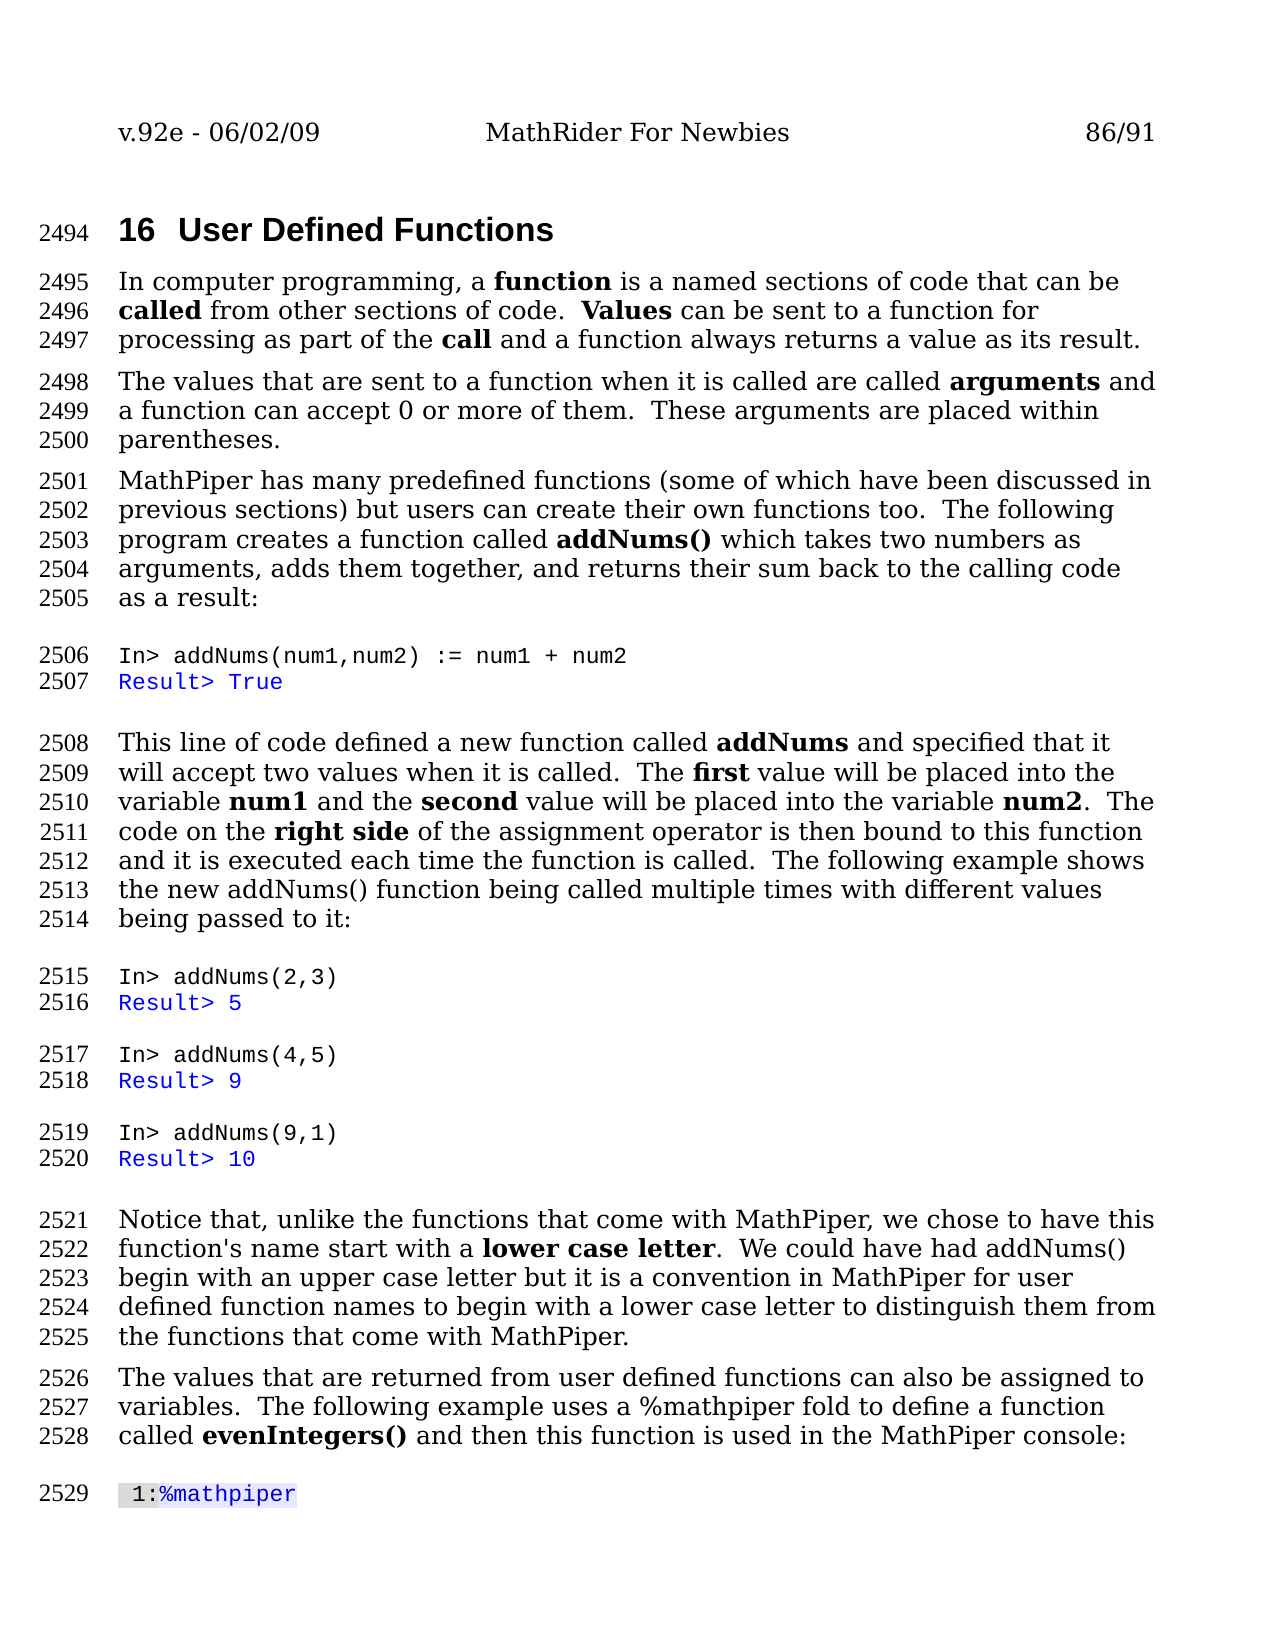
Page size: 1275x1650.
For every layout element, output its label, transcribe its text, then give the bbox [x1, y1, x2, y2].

text This line of code defined a new function called addNums and specified that it will accept two values when it is called. The first value will be placed into the variable num1 and the second value will be placed into the variable num2. The code on the right side of the assignment operator is then bound to this function and it is executed each time the function is called. The following example shows the new addNums() function being called multiple times with different values being passed to it: [118, 728, 1157, 933]
text In> addNums(2,3) [118, 965, 1157, 991]
text In computer programming, a function is a named sections of code that can be called from other sections of code. Values can be sent to a function for processing as part of the call and a function always returns a value as its result. [118, 266, 1157, 354]
text The values that are sent to a function when it is called are called arguments and a function can accept 0 or more of them. These arguments are placed within parentheses. [118, 367, 1157, 454]
text In> addNums(4,5) [118, 1043, 1157, 1069]
text 1:%mathpiper [118, 1483, 1157, 1508]
text Result> True [118, 670, 1157, 696]
text In> addNums(num1,num2) := num1 + num2 [118, 644, 1157, 670]
subtitle User Defined Functions [118, 210, 1157, 248]
text Result> 5 [118, 991, 1157, 1017]
text The values that are returned from user defined functions can also be assigned to variables. The following example uses a %mathpiper fold to define a function called evenIntegers() and then this function is used in the MathPiper console: [118, 1363, 1157, 1451]
text MathPiper has many predefined functions (some of which have been discussed in previous sections) but users can create their own functions too. The following program creates a function called addNums() which takes two numbers as arguments, adds them together, and returns their sum back to the calling code as a result: [118, 466, 1157, 612]
text In> addNums(9,1) [118, 1121, 1157, 1147]
text Result> 9 [118, 1069, 1157, 1095]
text Result> 10 [118, 1147, 1157, 1173]
text Notice that, unlike the functions that come with MathPiper, we chose to have this function's name start with a lower case letter. We could have had addNums() begin with an upper case letter but it is a convention in MathPiper for user defined function names to begin with a lower case letter to distinguish them from the functions that come with MathPiper. [118, 1205, 1157, 1351]
